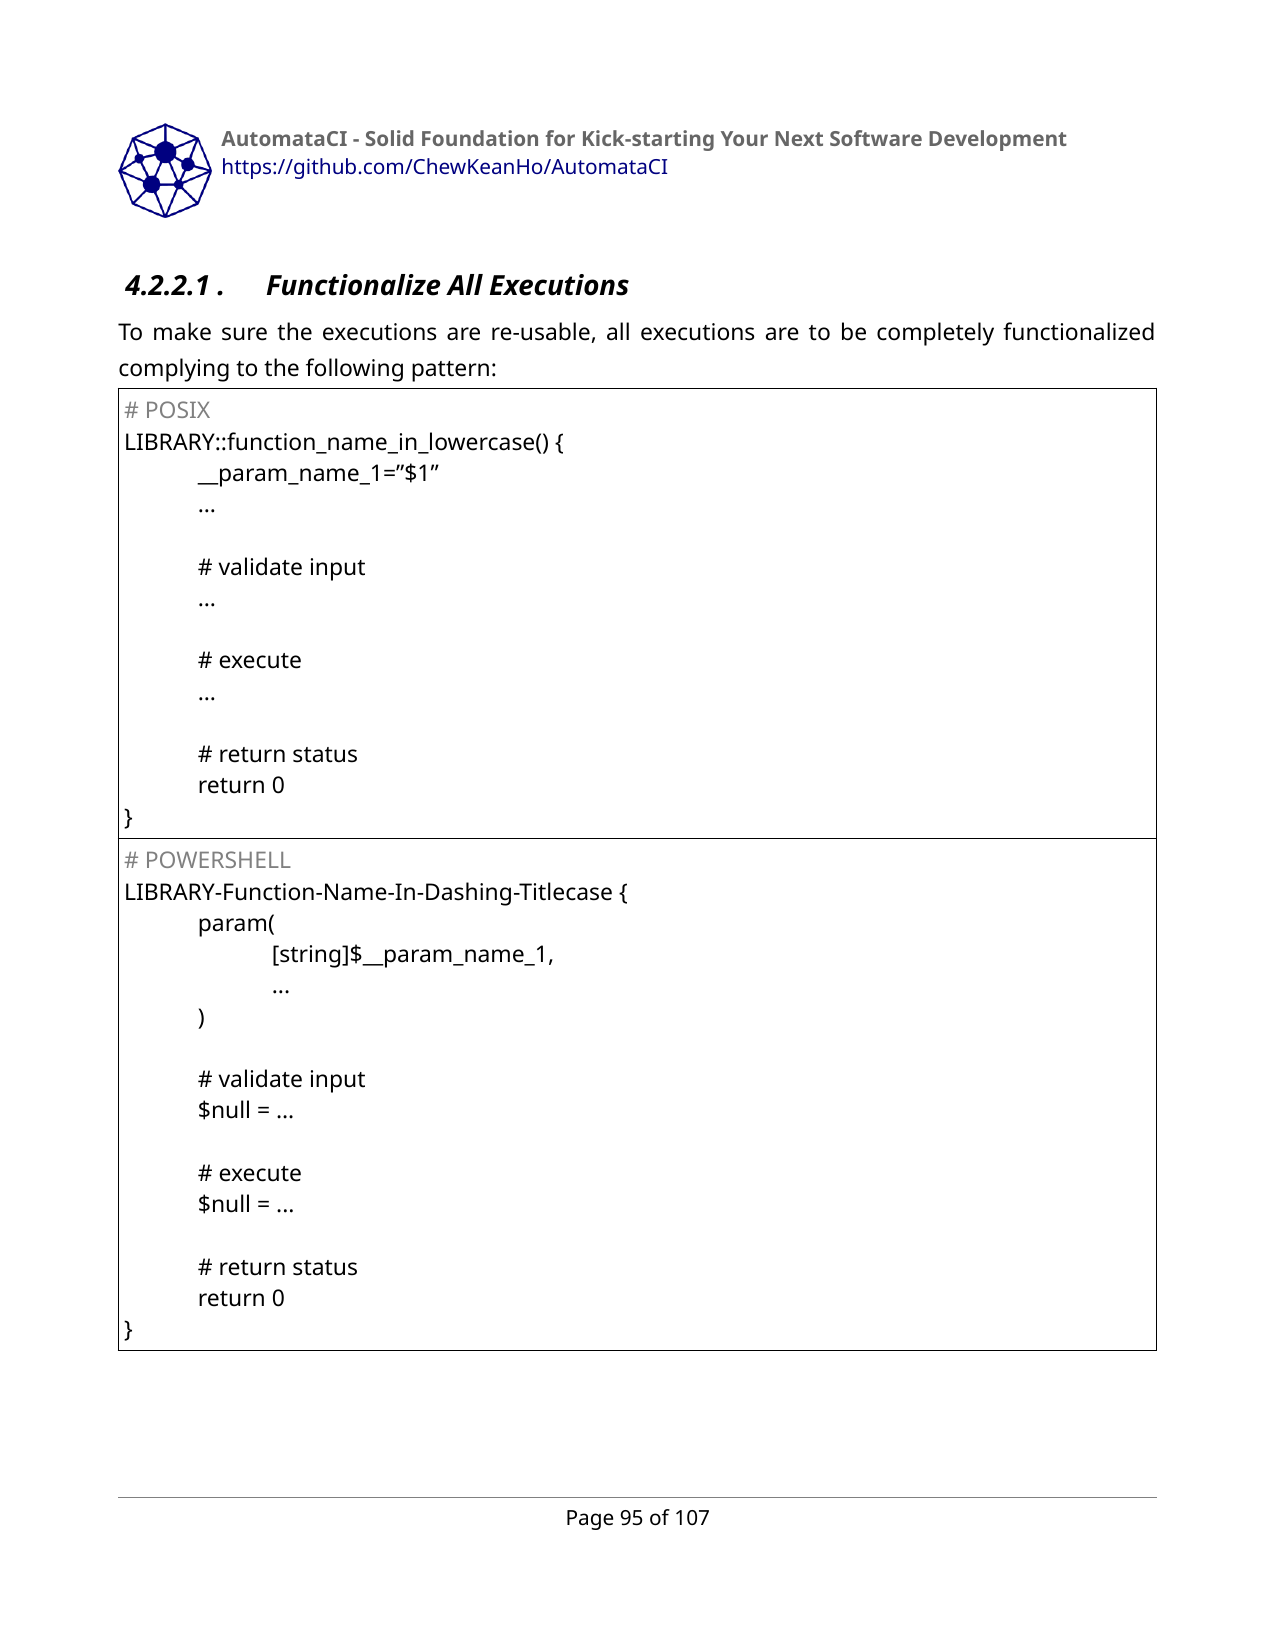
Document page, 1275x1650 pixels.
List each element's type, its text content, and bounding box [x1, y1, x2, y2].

table_cell # POWERSHELL LIBRARY-Function-Name-In-Dashing-Titlecase { param( [string]$__param_name_1, ... ) # validate input $null = … # execute $null = ... # return status return 0 } [119, 839, 1156, 1350]
picture [118, 123, 212, 218]
subtitle Functionalize All Executions [118, 265, 1157, 303]
table_header # POSIX LIBRARY::function_name_in_lowercase() { __param_name_1=”$1” … # validate input … # execute … # return status return 0 } [119, 389, 1156, 837]
text To make sure the executions are re-usable, all executions are to be completely functionalized complying to the following pattern: [118, 316, 1157, 383]
